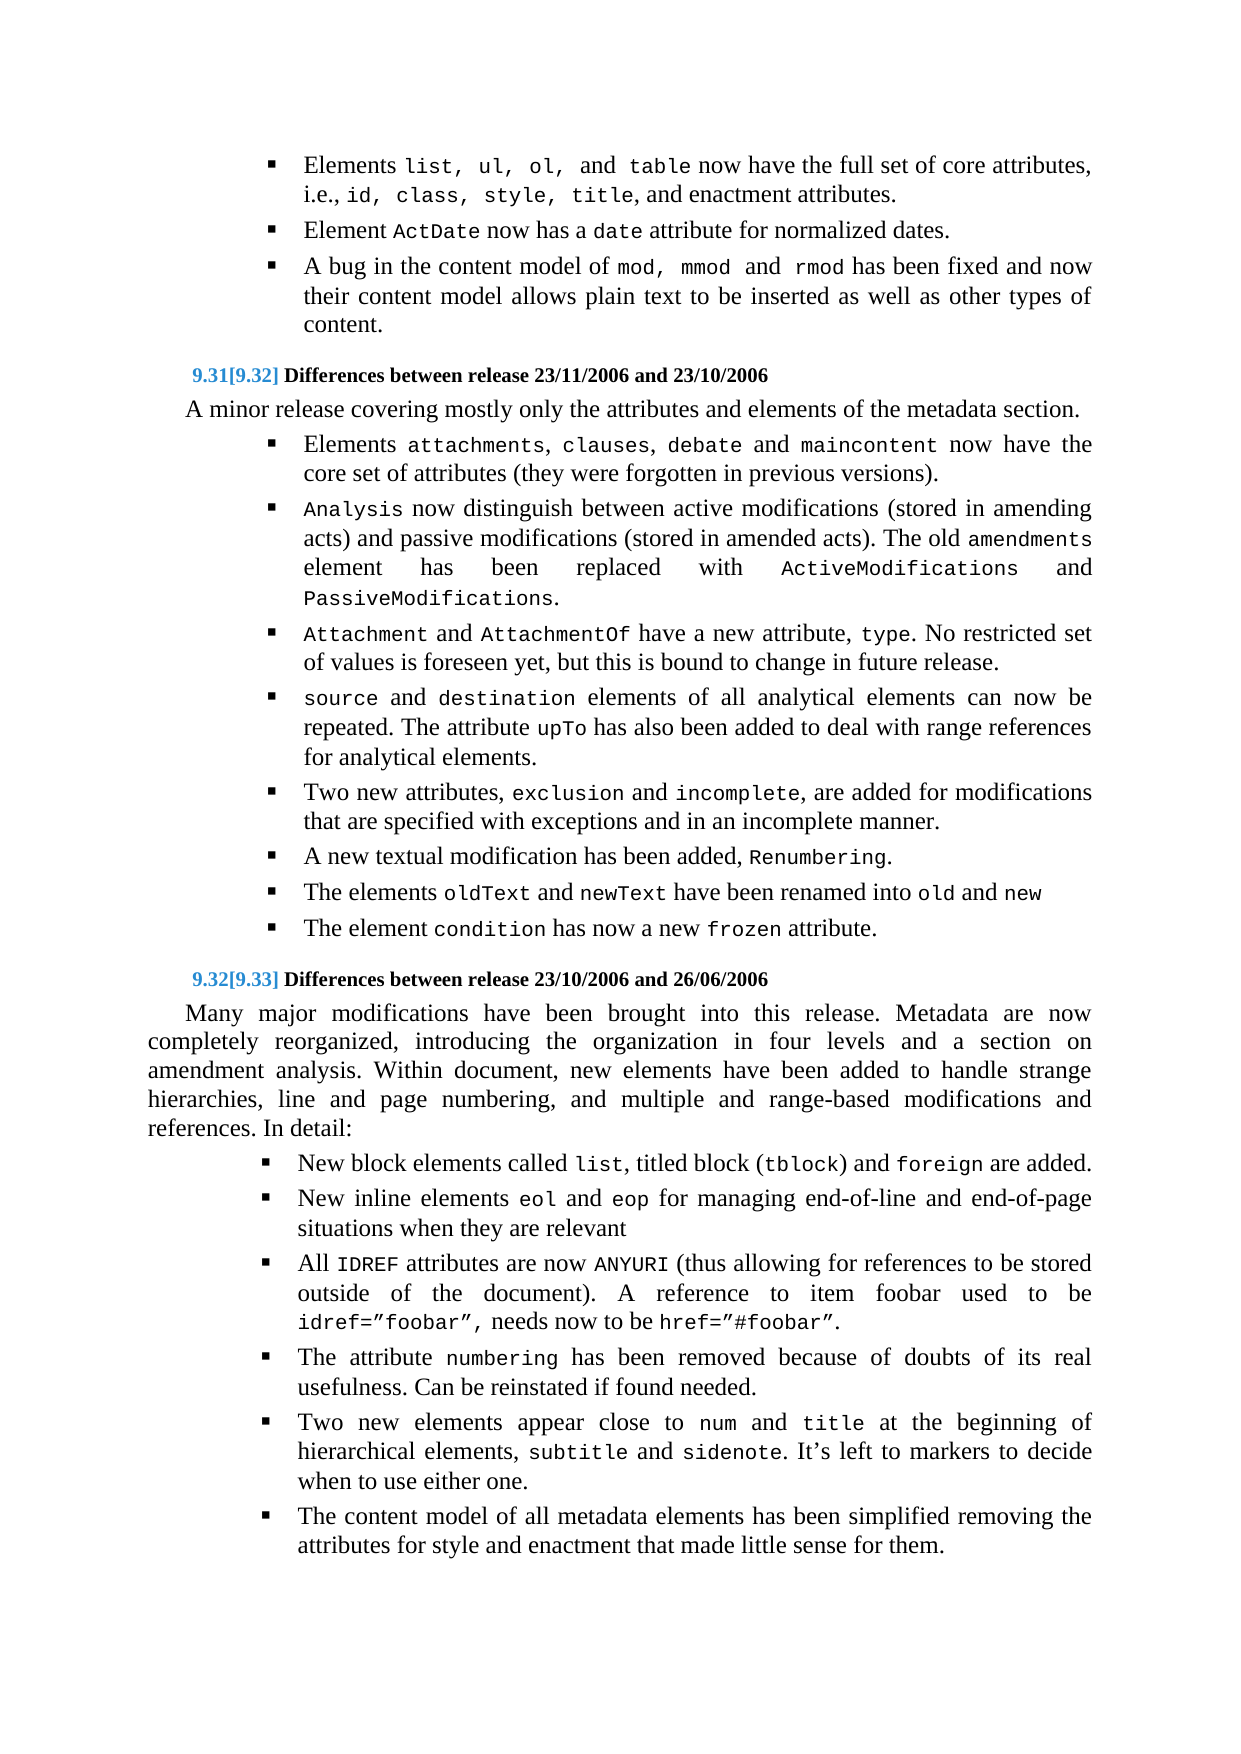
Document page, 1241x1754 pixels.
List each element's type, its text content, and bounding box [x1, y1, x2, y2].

list New block elements called list, titled block (tblock) and foreign are added. [260, 1148, 1092, 1177]
list Two new attributes, exclusion and incomplete, are added for modifications that are specified with exceptions and in an incomplete manner. [266, 777, 1092, 835]
subtitle Differences between release 23/10/2006 and 26/06/2006 [192, 967, 1092, 991]
list The attribute numbering has been removed because of doubts of its real usefulness. Can be reinstated if found needed. [260, 1342, 1092, 1401]
subtitle Differences between release 23/11/2006 and 23/10/2006 [192, 363, 1092, 387]
text A minor release covering mostly only the attributes and elements of the metadata section. [148, 394, 1092, 422]
list New inline elements eol and eop for managing end-of-line and end-of-page situations when they are relevant [260, 1183, 1092, 1242]
list source and destination elements of all analytical elements can now be repeated. The attribute upTo has also been added to deal with range references for analytical elements. [266, 682, 1092, 770]
list Elements list, ul, ol, and table now have the full set of core attributes, i.e., id, class, style, title, and enactment attributes. [266, 150, 1092, 209]
list Element ActDate now has a date attribute for normalized dates. [266, 215, 1092, 245]
list Analysis now distinguish between active modifications (stored in amending acts) and passive modifications (stored in amended acts). The old amendments element has been replaced with ActiveModifications and PassiveModifications. [266, 493, 1092, 612]
list The content model of all metadata elements has been simplified removing the attributes for style and enactment that made little sense for them. [260, 1501, 1092, 1558]
text Many major modifications have been brought into this release. Metadata are now completely reorganized, introducing the organization in four levels and a section on amendment analysis. Within document, new elements have been added to handle strange hierarchies, line and page numbering, and multiple and range-based modifications and references. In detail: [148, 998, 1092, 1141]
list Attachment and AttachmentOf have a new attribute, type. No restricted set of values is foreseen yet, but this is bound to change in future release. [266, 618, 1092, 676]
list The element condition has now a new frozen attribute. [266, 913, 1092, 942]
list The elements oldText and newText have been renamed into old and new [266, 877, 1092, 907]
list A bug in the content model of mod, mmod and rmod has been fixed and now their content model allows plain text to be inserted as well as other types of content. [266, 251, 1092, 338]
list Elements attachments, clauses, debate and maincontent now have the core set of attributes (they were forgotten in previous versions). [266, 429, 1092, 487]
list All IDREF attributes are now ANYURI (thus allowing for references to be stored outside of the document). A reference to item foobar used to be idref=”foobar”, needs now to be href=”#foobar”. [260, 1248, 1092, 1336]
list Two new elements appear close to num and title at the beginning of hierarchical elements, subtitle and sidenote. It’s left to markers to decide when to use either one. [260, 1407, 1092, 1495]
list A new textual modification has been added, Renumbering. [266, 841, 1092, 871]
